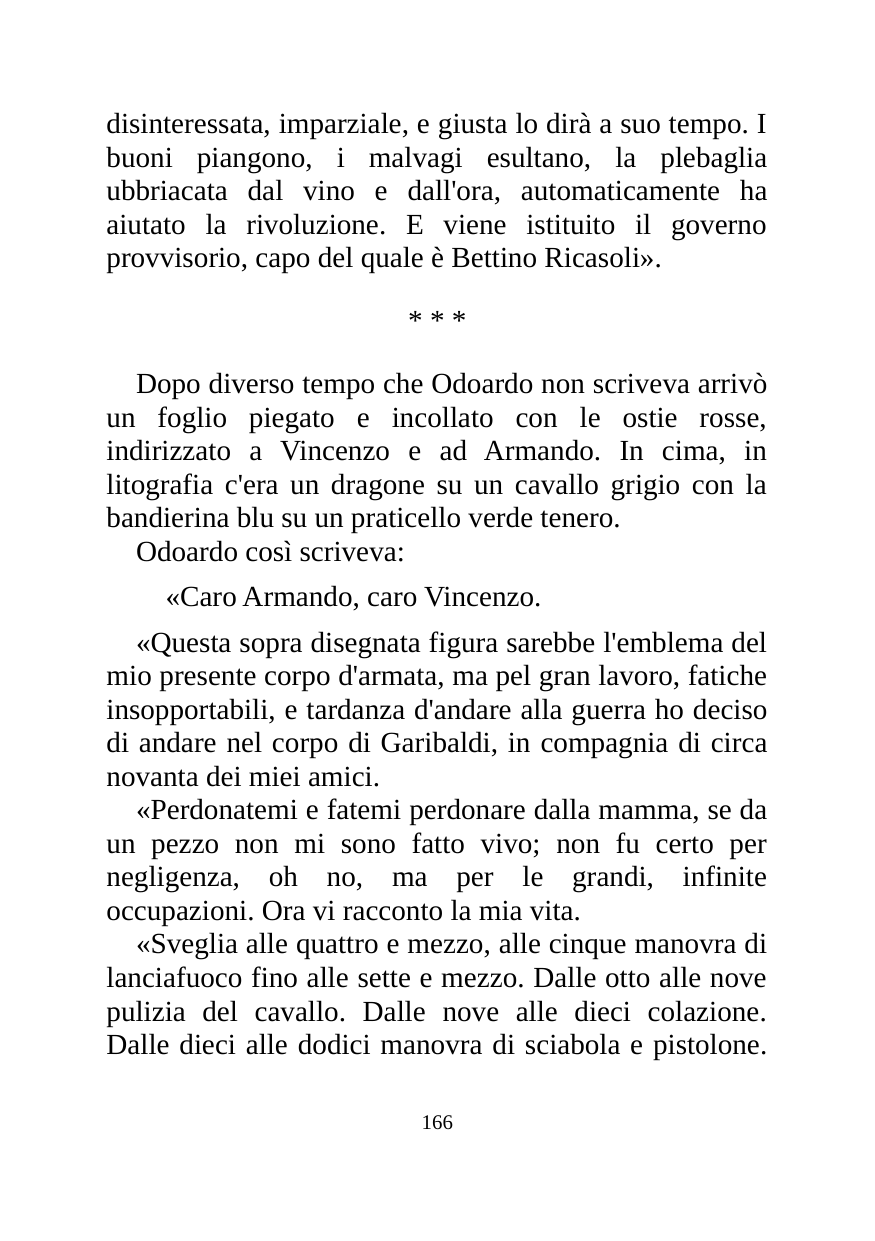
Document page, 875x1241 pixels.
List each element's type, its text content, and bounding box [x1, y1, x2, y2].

text «Perdonatemi e fatemi perdonare dalla mamma, se da un pezzo non mi sono fatto vivo; non fu certo per negligenza, oh no, ma per le grandi, infinite occupazioni. Ora vi racconto la mia vita. [106, 792, 768, 927]
text «Caro Armando, caro Vincenzo. [106, 579, 768, 613]
text * * * [106, 303, 768, 337]
text disinteressata, imparziale, e giusta lo dirà a suo tempo. I buoni piangono, i malvagi esultano, la plebaglia ubbriacata dal vino e dall'ora, automaticamente ha aiutato la rivoluzione. E viene istituito il governo provvisorio, capo del quale è Bettino Ricasoli». [106, 106, 768, 274]
text Dopo diverso tempo che Odoardo non scriveva arrivò un foglio piegato e incollato con le ostie rosse, indirizzato a Vincenzo e ad Armando. In cima, in litografia c'era un dragone su un cavallo grigio con la bandierina blu su un praticello verde tenero. [106, 366, 768, 534]
text «Sveglia alle quattro e mezzo, alle cinque manovra di lanciafuoco fino alle sette e mezzo. Dalle otto alle nove pulizia del cavallo. Dalle nove alle dieci colazione. Dalle dieci alle dodici manovra di sciabola e pistolone. [106, 927, 768, 1061]
text «Questa sopra disegnata figura sarebbe l'emblema del mio presente corpo d'armata, ma pel gran lavoro, fatiche insopportabili, e tardanza d'andare alla guerra ho deciso di andare nel corpo di Garibaldi, in compagnia di circa novanta dei miei amici. [106, 625, 768, 792]
text Odoardo così scriveva: [106, 534, 768, 568]
